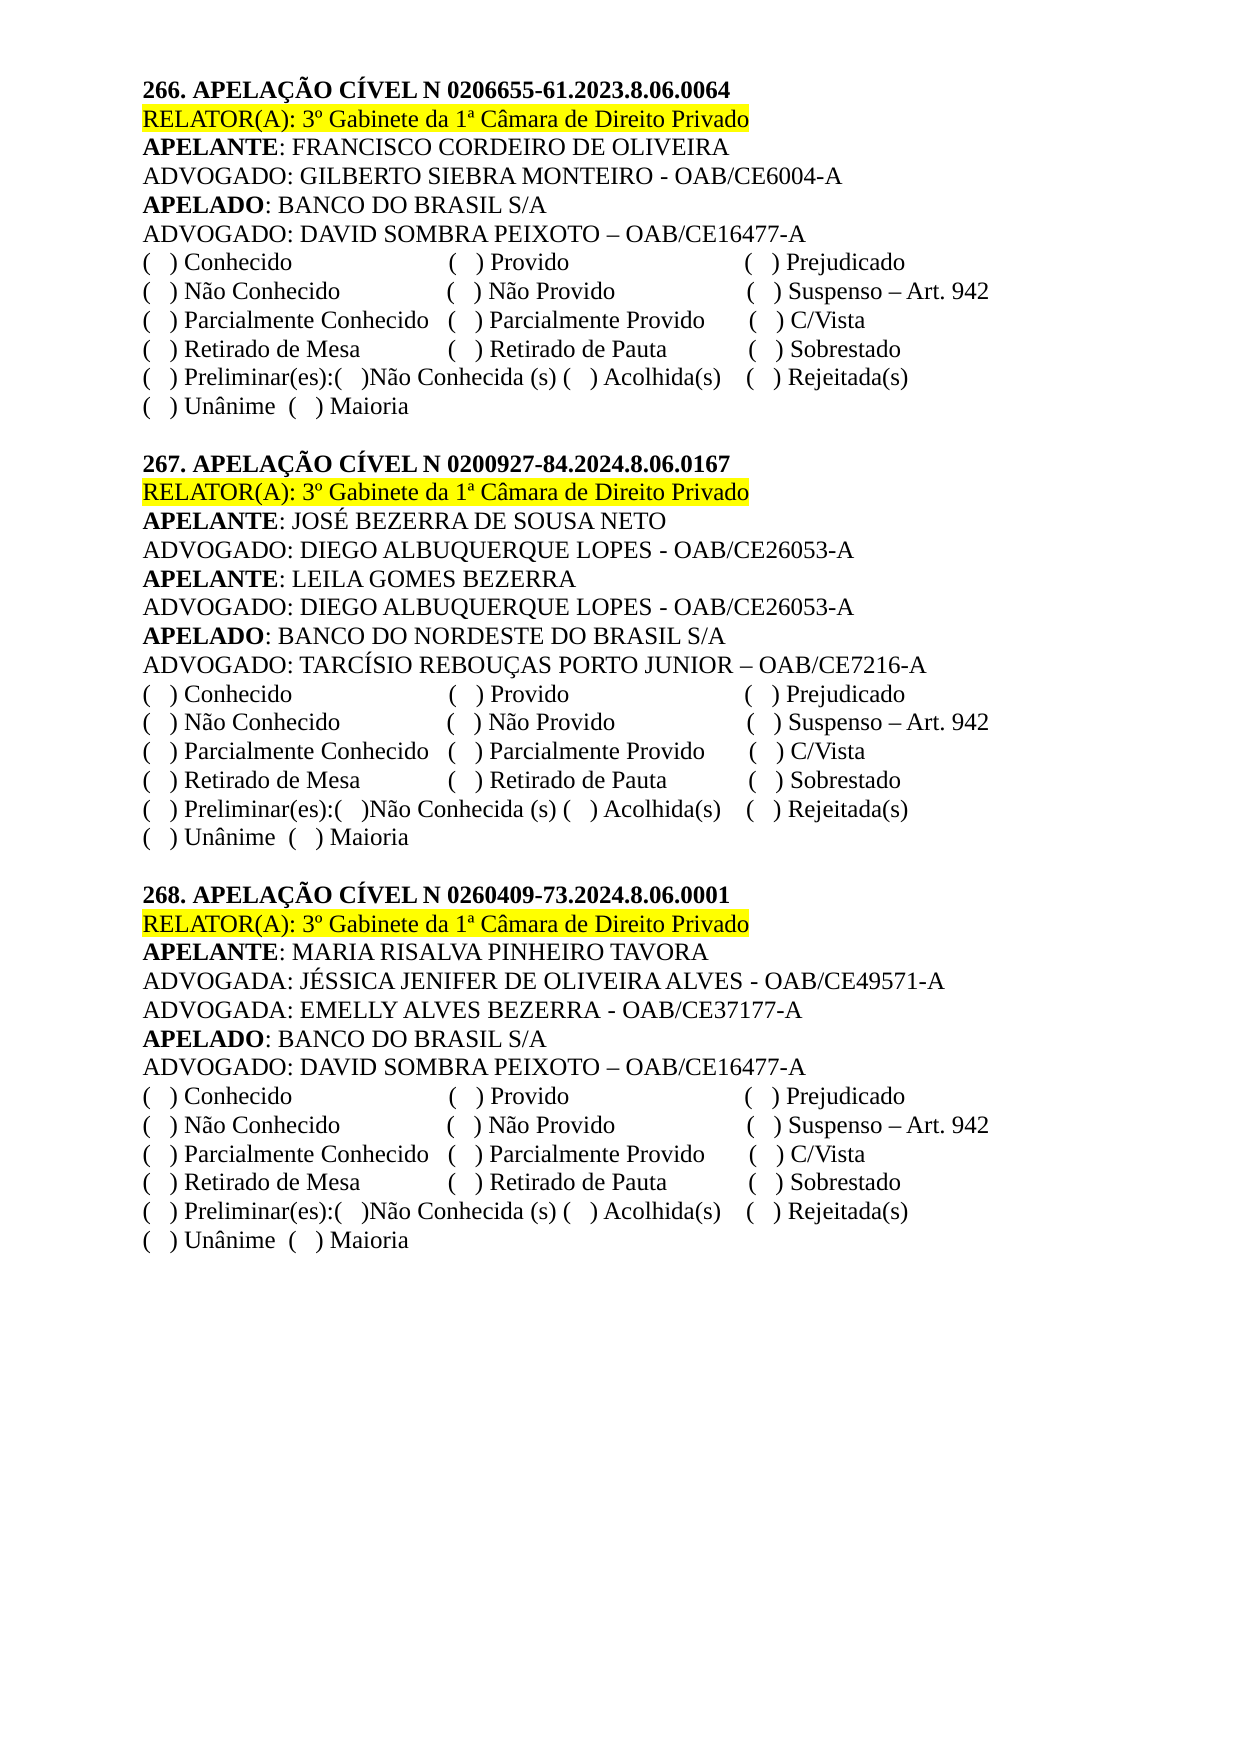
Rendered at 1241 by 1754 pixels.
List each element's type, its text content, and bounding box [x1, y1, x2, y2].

text ( ) Não Conhecido ( ) Não Provido ( ) Suspenso – Art. 942 [142, 276, 1158, 305]
text 266. APELAÇÃO CÍVEL N 0206655-61.2023.8.06.0064 RELATOR(A): 3º Gabinete da 1ª Câmara de Direito Privado APELANTE: FRANCISCO CORDEIRO DE OLIVEIRA ADVOGADO: GILBERTO SIEBRA MONTEIRO - OAB/CE6004-A APELADO: BANCO DO BRASIL S/A ADVOGADO: DAVID SOMBRA PEIXOTO – OAB/CE16477-A [142, 75, 1141, 247]
text ( ) Unânime ( ) Maioria 268. APELAÇÃO CÍVEL N 0260409-73.2024.8.06.0001 RELATOR(A): 3º Gabinete da 1ª Câmara de Direito Privado APELANTE: MARIA RISALVA PINHEIRO TAVORA ADVOGADA: JÉSSICA JENIFER DE OLIVEIRA ALVES - OAB/CE49571-A ADVOGADA: EMELLY ALVES BEZERRA - OAB/CE37177-A APELADO: BANCO DO BRASIL S/A ADVOGADO: DAVID SOMBRA PEIXOTO – OAB/CE16477-A [142, 822, 1141, 1081]
text ( ) Retirado de Mesa ( ) Retirado de Pauta ( ) Sobrestado [142, 334, 1158, 362]
text ( ) Preliminar(es):( )Não Conhecida (s) ( ) Acolhida(s) ( ) Rejeitada(s) [142, 362, 1158, 391]
text ( ) Conhecido ( ) Provido ( ) Prejudicado [142, 1081, 1141, 1110]
text ( ) Retirado de Mesa ( ) Retirado de Pauta ( ) Sobrestado [142, 1167, 1158, 1196]
text ( ) Não Conhecido ( ) Não Provido ( ) Suspenso – Art. 942 [142, 707, 1158, 736]
text ( ) Parcialmente Conhecido ( ) Parcialmente Provido ( ) C/Vista [142, 305, 1158, 334]
text ( ) Unânime ( ) Maioria 267. APELAÇÃO CÍVEL N 0200927-84.2024.8.06.0167 RELATOR(A): 3º Gabinete da 1ª Câmara de Direito Privado APELANTE: JOSÉ BEZERRA DE SOUSA NETO ADVOGADO: DIEGO ALBUQUERQUE LOPES - OAB/CE26053-A APELANTE: LEILA GOMES BEZERRA ADVOGADO: DIEGO ALBUQUERQUE LOPES - OAB/CE26053-A APELADO: BANCO DO NORDESTE DO BRASIL S/A ADVOGADO: TARCÍSIO REBOUÇAS PORTO JUNIOR – OAB/CE7216-A [142, 391, 1141, 679]
text ( ) Parcialmente Conhecido ( ) Parcialmente Provido ( ) C/Vista [142, 736, 1158, 765]
text ( ) Parcialmente Conhecido ( ) Parcialmente Provido ( ) C/Vista [142, 1139, 1158, 1167]
text ( ) Retirado de Mesa ( ) Retirado de Pauta ( ) Sobrestado [142, 765, 1158, 794]
text ( ) Preliminar(es):( )Não Conhecida (s) ( ) Acolhida(s) ( ) Rejeitada(s) [142, 1196, 1158, 1225]
text ( ) Conhecido ( ) Provido ( ) Prejudicado [142, 247, 1141, 276]
text ( ) Preliminar(es):( )Não Conhecida (s) ( ) Acolhida(s) ( ) Rejeitada(s) [142, 794, 1158, 822]
text ( ) Não Conhecido ( ) Não Provido ( ) Suspenso – Art. 942 [142, 1110, 1158, 1139]
text ( ) Conhecido ( ) Provido ( ) Prejudicado [142, 679, 1141, 707]
text ( ) Unânime ( ) Maioria [142, 1225, 1141, 1311]
